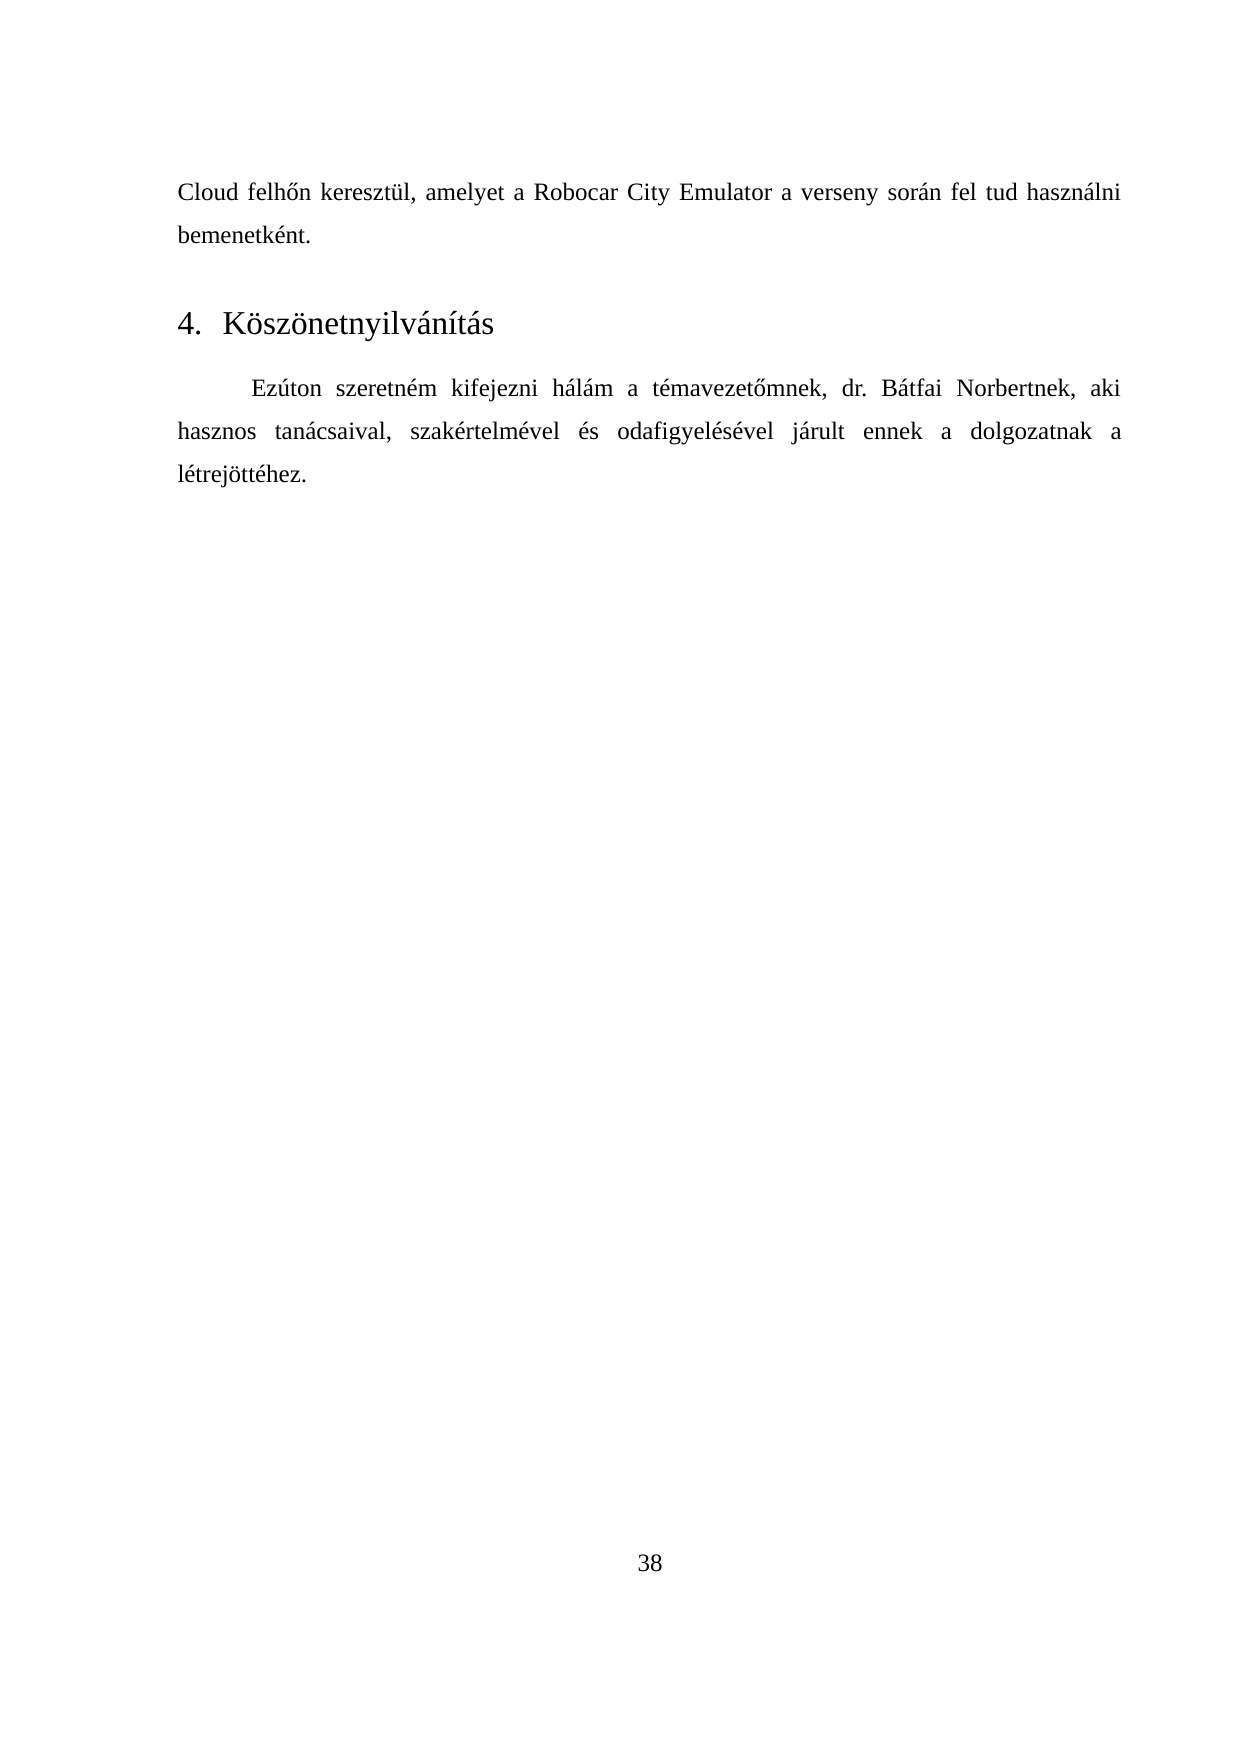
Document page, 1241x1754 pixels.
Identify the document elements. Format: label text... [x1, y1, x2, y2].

text Ezúton szeretném kifejezni hálám a témavezetőmnek, dr. Bátfai Norbertnek, aki hasznos tanácsaival, szakértelmével és odafigyelésével járult ennek a dolgozatnak a létrejöttéhez. [177, 373, 1122, 488]
subtitle Köszönetnyilvánítás [177, 303, 1122, 341]
text Cloud felhőn keresztül, amelyet a Robocar City Emulator a verseny során fel tud használni bemenetként. [177, 177, 1122, 249]
